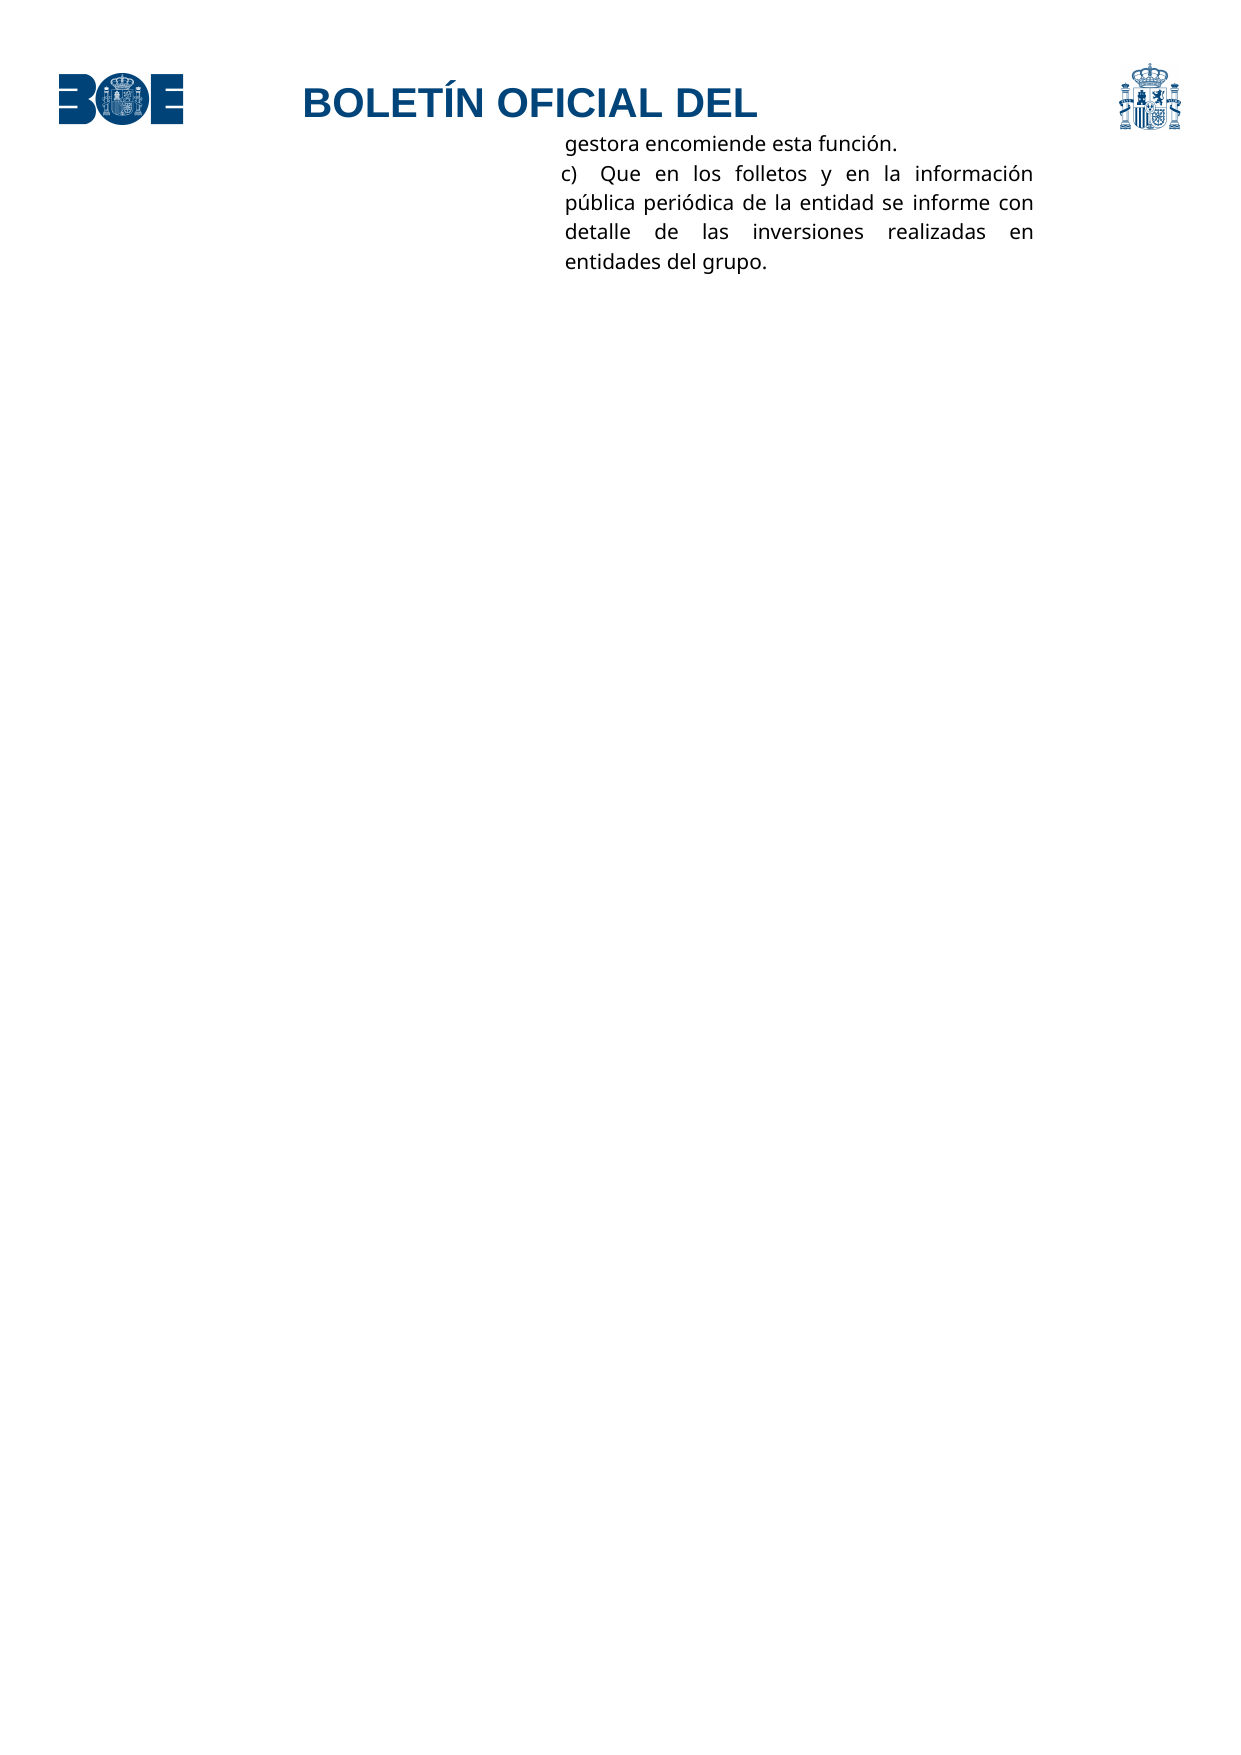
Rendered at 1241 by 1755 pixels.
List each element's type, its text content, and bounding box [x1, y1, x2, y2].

list Que en los folletos y en la información pública periódica de la entidad se informe con detalle de las inversiones realizadas en entidades del grupo. [525, 159, 1034, 275]
list gestora encomiende esta función. [525, 129, 1034, 158]
